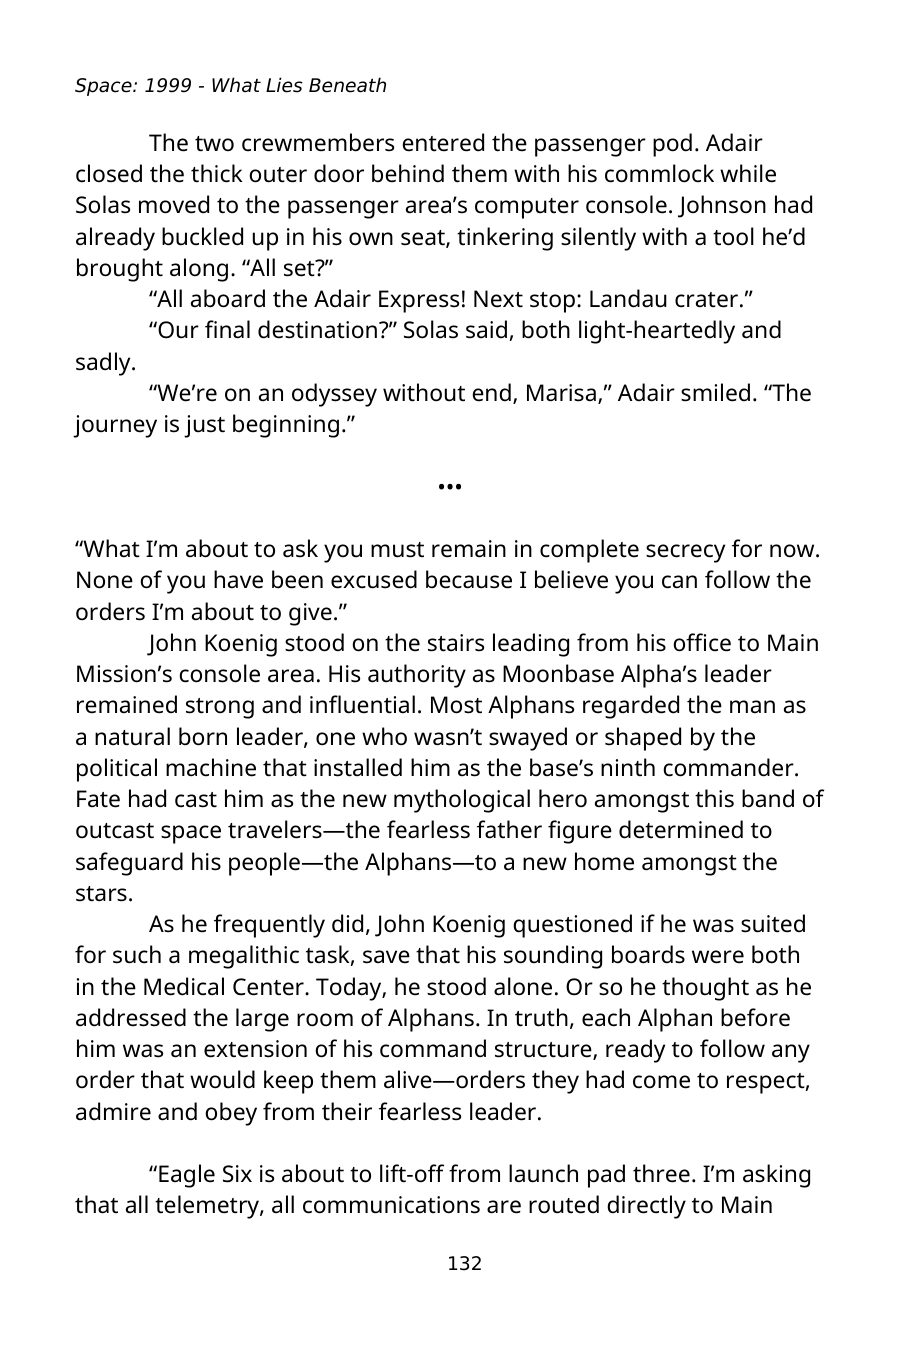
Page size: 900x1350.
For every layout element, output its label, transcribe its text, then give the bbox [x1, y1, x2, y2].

text “What I’m about to ask you must remain in complete secrecy for now. None of you have been excused because I believe you can follow the orders I’m about to give.” [75, 533, 825, 627]
text “We’re on an odyssey without end, Marisa,” Adair smiled. “The journey is just beginning.” [75, 377, 825, 439]
text ••• [75, 471, 825, 502]
text “Eagle Six is about to lift-off from launch pad three. I’m asking that all telemetry, all communications are routed directly to Main [75, 1158, 825, 1221]
text John Koenig stood on the stairs leading from his office to Main Mission’s console area. His authority as Moonbase Alpha’s leader remained strong and influential. Most Alphans regarded the man as a natural born leader, one who wasn’t swayed or shaped by the political machine that installed him as the base’s ninth commander. Fate had cast him as the new mythological hero amongst this band of outcast space travelers—the fearless father figure determined to safeguard his people—the Alphans—to a new home amongst the stars. [75, 627, 825, 908]
text “Our final destination?” Solas said, both light-heartedly and sadly. [75, 314, 825, 377]
text The two crewmembers entered the passenger pod. Adair closed the thick outer door behind them with his commlock while Solas moved to the passenger area’s computer console. Johnson had already buckled up in his own seat, tinkering silently with a tool he’d brought along. “All set?” [75, 127, 825, 283]
text “All aboard the Adair Express! Next stop: Landau crater.” [75, 283, 825, 314]
text As he frequently did, John Koenig questioned if he was suited for such a megalithic task, save that his sounding boards were both in the Medical Center. Today, he stood alone. Or so he thought as he addressed the large room of Alphans. In truth, each Alphan before him was an extension of his command structure, ready to follow any order that would keep them alive—orders they had come to respect, admire and obey from their fearless leader. [75, 908, 825, 1127]
